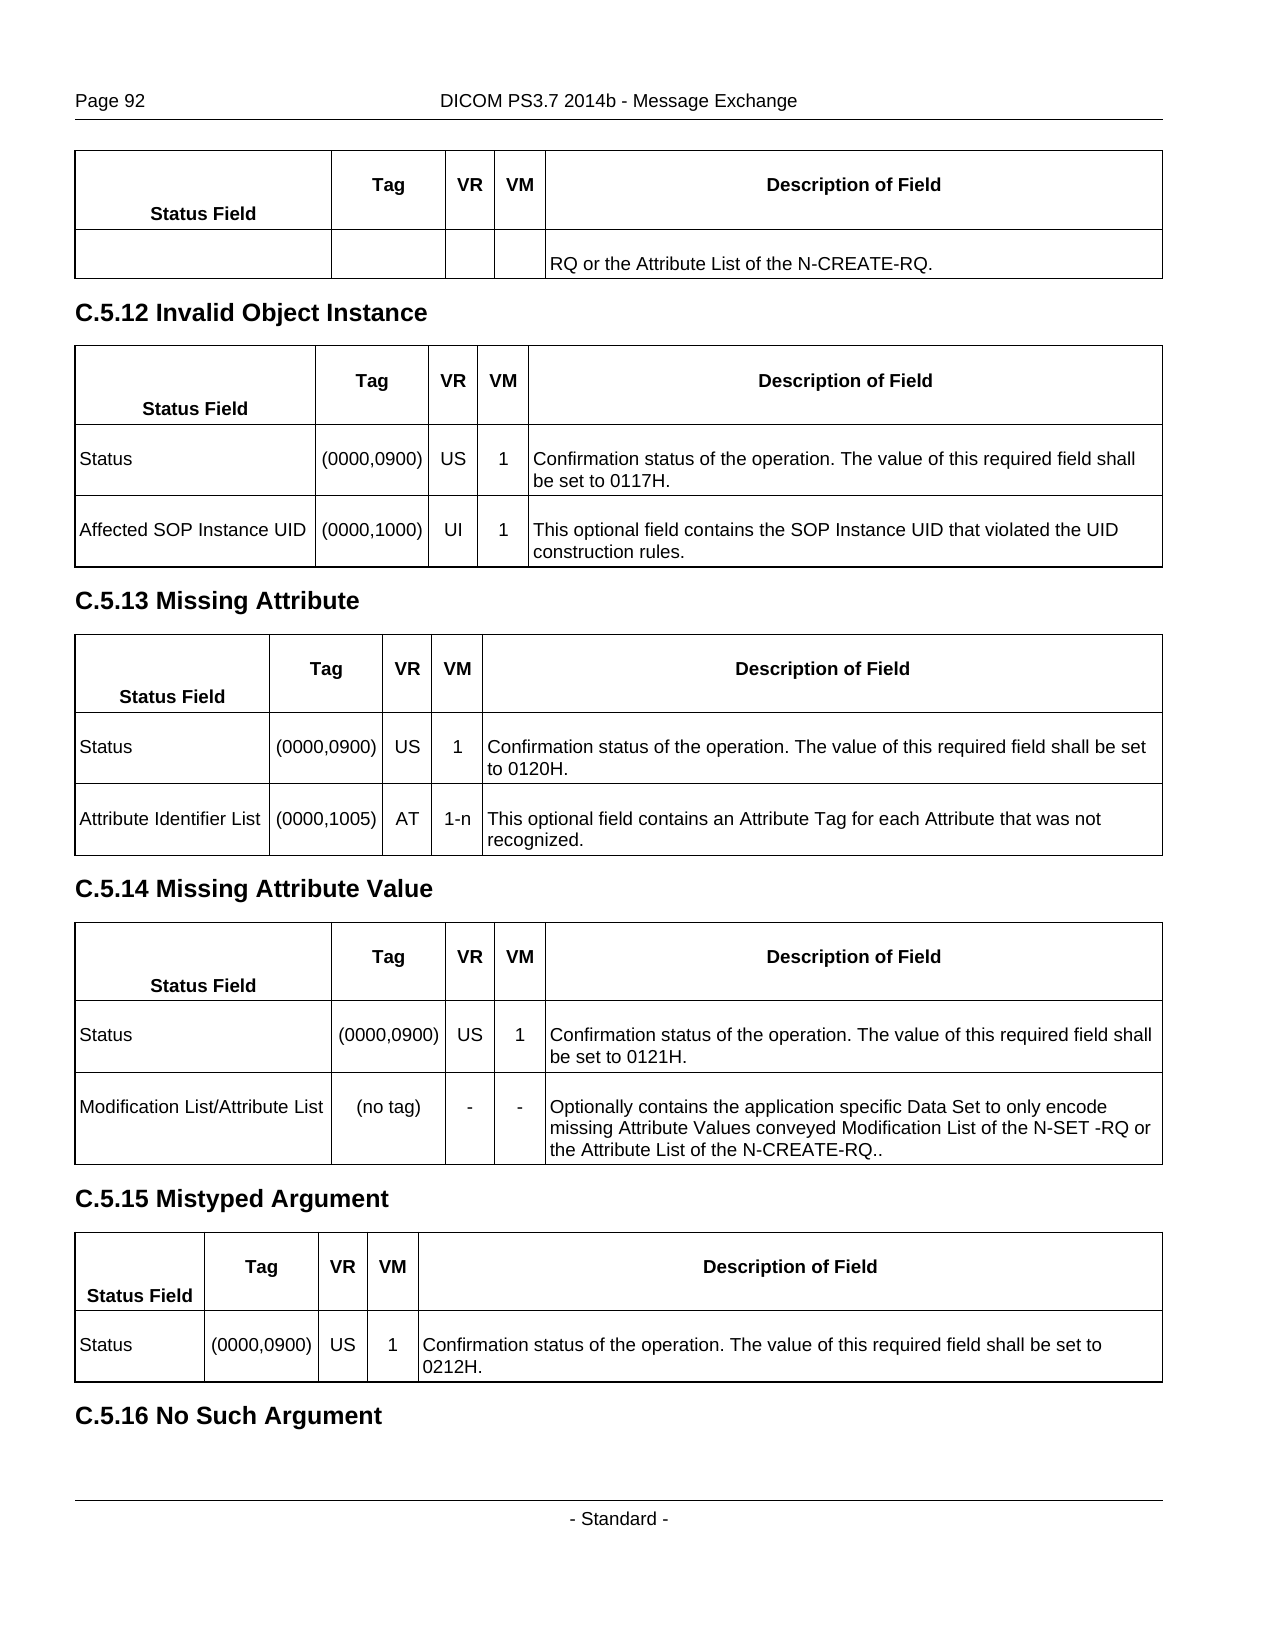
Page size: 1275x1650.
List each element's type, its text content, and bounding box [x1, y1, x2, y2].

table_cell (0000,0900) [205, 1311, 318, 1381]
table_cell -RQ or the Attribute List of the N-CREATE-RQ. [546, 230, 1162, 278]
table_header Tag [205, 1233, 318, 1310]
table_cell (0000,0900) [332, 1001, 445, 1072]
table_cell This optional field contains an Attribute Tag for each Attribute that was not recognized. [483, 784, 1162, 854]
table_header VM [432, 635, 482, 712]
table_header VR [429, 346, 477, 424]
table_header Tag [316, 346, 428, 424]
table_cell Attribute Identifier List [76, 784, 269, 854]
table_header Tag [270, 635, 382, 712]
table_header VM [495, 151, 545, 228]
table_cell AT [383, 784, 431, 854]
table_cell (0000,1000) [316, 496, 428, 566]
table_header Description of Field [529, 346, 1162, 424]
table_cell Confirmation status of the operation. The value of this required field shall be set to 0117H. [529, 425, 1162, 495]
table_cell - [446, 1073, 494, 1164]
table_header VM [478, 346, 528, 424]
table_header Description of Field [546, 151, 1162, 228]
table_cell 1 [368, 1311, 418, 1381]
table_cell 1 [432, 713, 482, 783]
text C.5.13 Missing Attribute [75, 586, 1162, 615]
table_cell 1-n [432, 784, 482, 854]
table_cell - [446, 230, 494, 278]
table_cell - [495, 230, 545, 278]
table_cell US [429, 425, 477, 495]
table_cell US [383, 713, 431, 783]
table_header VR [446, 151, 494, 228]
table_cell - [495, 1073, 545, 1164]
table_cell [332, 230, 445, 278]
table_header Status Field [76, 346, 315, 424]
table_cell 1 [478, 496, 528, 566]
table_cell Optionally contains the application specific Data Set to only encode missing Attribute Values conveyed Modification List of the N-SET -RQ or the Attribute List of the N-CREATE-RQ.. [546, 1073, 1162, 1164]
table_cell Status [76, 1311, 204, 1381]
table_cell 1 [495, 1001, 545, 1072]
table_header Tag [332, 151, 445, 228]
table_cell Status [76, 1001, 331, 1072]
table_cell UI [429, 496, 477, 566]
table_header VM [368, 1233, 418, 1310]
table_header Status Field [76, 923, 331, 1000]
table_cell Affected SOP Instance UID [76, 496, 315, 566]
table_cell US [319, 1311, 367, 1381]
table_cell (0000,1005) [270, 784, 382, 854]
table_cell US [446, 1001, 494, 1072]
table_header Description of Field [546, 923, 1162, 1000]
table_header Tag [332, 923, 445, 1000]
table_header VR [383, 635, 431, 712]
table_cell Confirmation status of the operation. The value of this required field shall be set to 0120H. [483, 713, 1162, 783]
table_cell Status [76, 713, 269, 783]
table_cell 1 [478, 425, 528, 495]
table_cell (no tag) [332, 1073, 445, 1164]
table_cell (0000,0900) [270, 713, 382, 783]
text C.5.12 Invalid Object Instance [75, 298, 1162, 327]
text C.5.16 No Such Argument [75, 1401, 1162, 1430]
text C.5.14 Missing Attribute Value [75, 874, 1162, 903]
table_cell Modification List/Attribute List [76, 1073, 331, 1164]
table_header Description of Field [419, 1233, 1162, 1310]
table_cell Status [76, 425, 315, 495]
table_header Status Field [76, 151, 331, 228]
table_header VR [319, 1233, 367, 1310]
text C.5.15 Mistyped Argument [75, 1184, 1162, 1213]
table_cell Confirmation status of the operation. The value of this required field shall be set to 0212H. [419, 1311, 1162, 1381]
table_header VR [446, 923, 494, 1000]
table_cell (0000,0900) [316, 425, 428, 495]
table_header Description of Field [483, 635, 1162, 712]
table_header Status Field [76, 1233, 204, 1310]
table_cell This optional field contains the SOP Instance UID that violated the UID construction rules. [529, 496, 1162, 566]
table_cell Confirmation status of the operation. The value of this required field shall be set to 0121H. [546, 1001, 1162, 1072]
table_header VM [495, 923, 545, 1000]
table_header Status Field [76, 635, 269, 712]
table_cell [76, 230, 331, 278]
